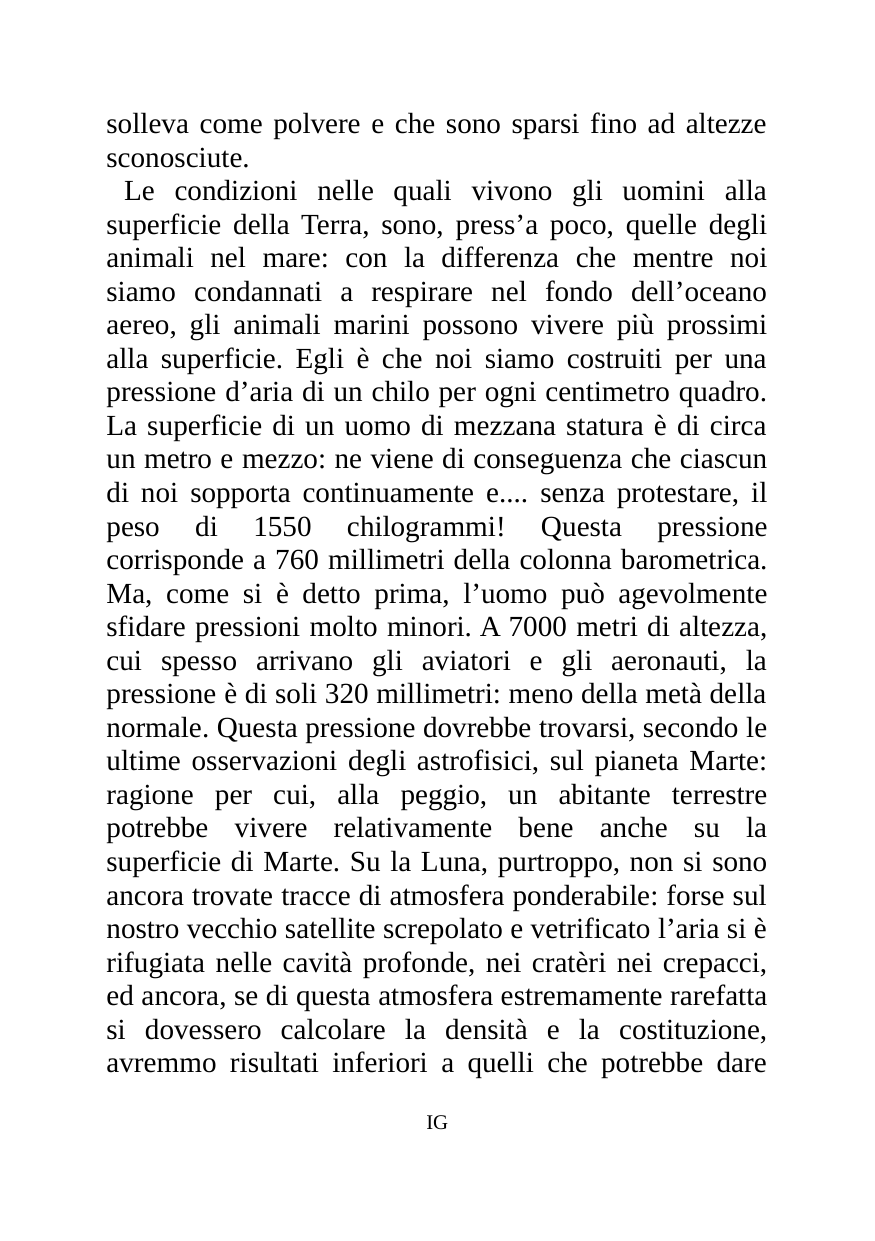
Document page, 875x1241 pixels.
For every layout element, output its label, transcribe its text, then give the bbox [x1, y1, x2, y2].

text solleva come polvere e che sono sparsi fino ad altezze sconosciute. [106, 106, 768, 173]
text Le condizioni nelle quali vivono gli uomini alla superficie della Terra, sono, press’a poco, quelle degli animali nel mare: con la differenza che mentre noi siamo condannati a respirare nel fondo dell’oceano aereo, gli animali marini possono vivere più prossimi alla superficie. Egli è che noi siamo costruiti per una pressione d’aria di un chilo per ogni centimetro quadro. La superficie di un uomo di mezzana statura è di circa un metro e mezzo: ne viene di conseguenza che ciascun di noi sopporta continuamente e.... senza protestare, il peso di 1550 chilogrammi! Questa pressione corrisponde a 760 millimetri della colonna barometrica. Ma, come si è detto prima, l’uomo può agevolmente sfidare pressioni molto minori. A 7000 metri di altezza, cui spesso arrivano gli aviatori e gli aeronauti, la pressione è di soli 320 millimetri: meno della metà della normale. Questa pressione dovrebbe trovarsi, secondo le ultime osservazioni degli astrofisici, sul pianeta Marte: ragione per cui, alla peggio, un abitante terrestre potrebbe vivere relativamente bene anche su la superficie di Marte. Su la Luna, purtroppo, non si sono ancora trovate tracce di atmosfera ponderabile: forse sul nostro vecchio satellite screpolato e vetrificato l’aria si è rifugiata nelle cavità profonde, nei cratèri nei crepacci, ed ancora, se di questa atmosfera estremamente rarefatta si dovessero calcolare la densità e la costituzione, avremmo risultati inferiori a quelli che potrebbe dare [106, 173, 768, 1079]
